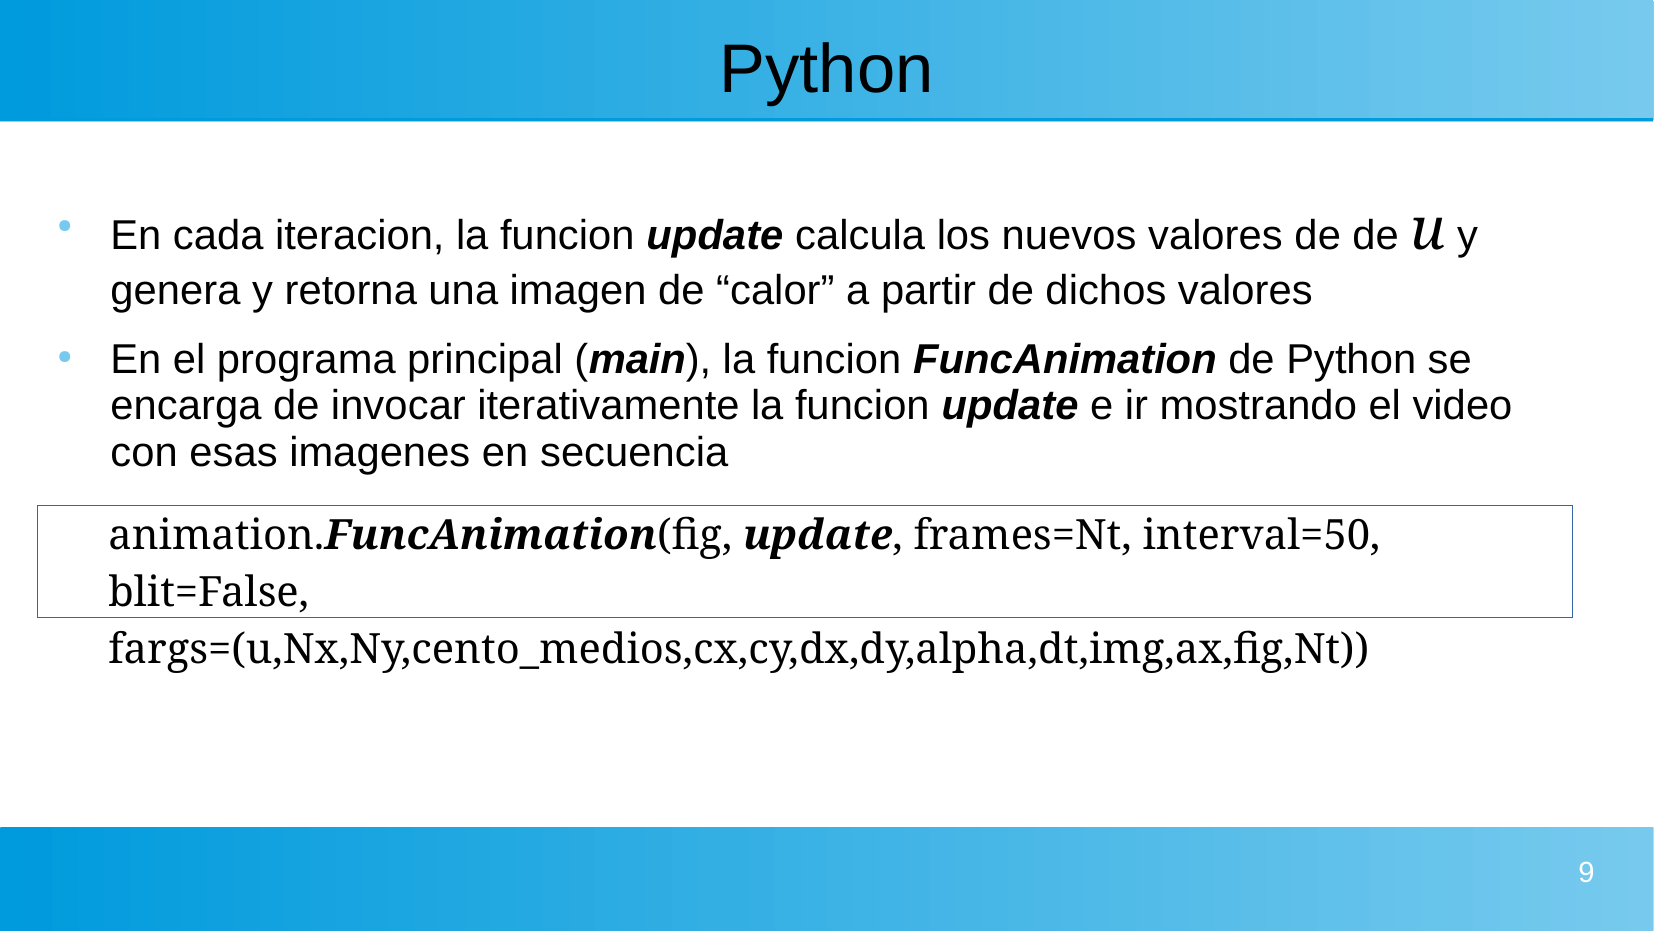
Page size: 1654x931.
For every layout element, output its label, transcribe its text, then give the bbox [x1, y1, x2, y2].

title Python [59, 29, 1595, 108]
list animation.FuncAnimation(fig, update, frames=Nt, interval=50, blit=False, fargs=(u,Nx,Ny,cento_medios,cx,cy,dx,dy,alpha,dt,img,ax,fig,Nt)) [37, 505, 1573, 618]
list En cada iteracion, la funcion update calcula los nuevos valores de de u y genera y retorna una imagen de “calor” a partir de dichos valores En el programa principal (main), la funcion FuncAnimation de Python se encarga de invocar iterativamente la funcion update e ir mostrando el video con esas imagenes en secuencia [39, 187, 1576, 451]
